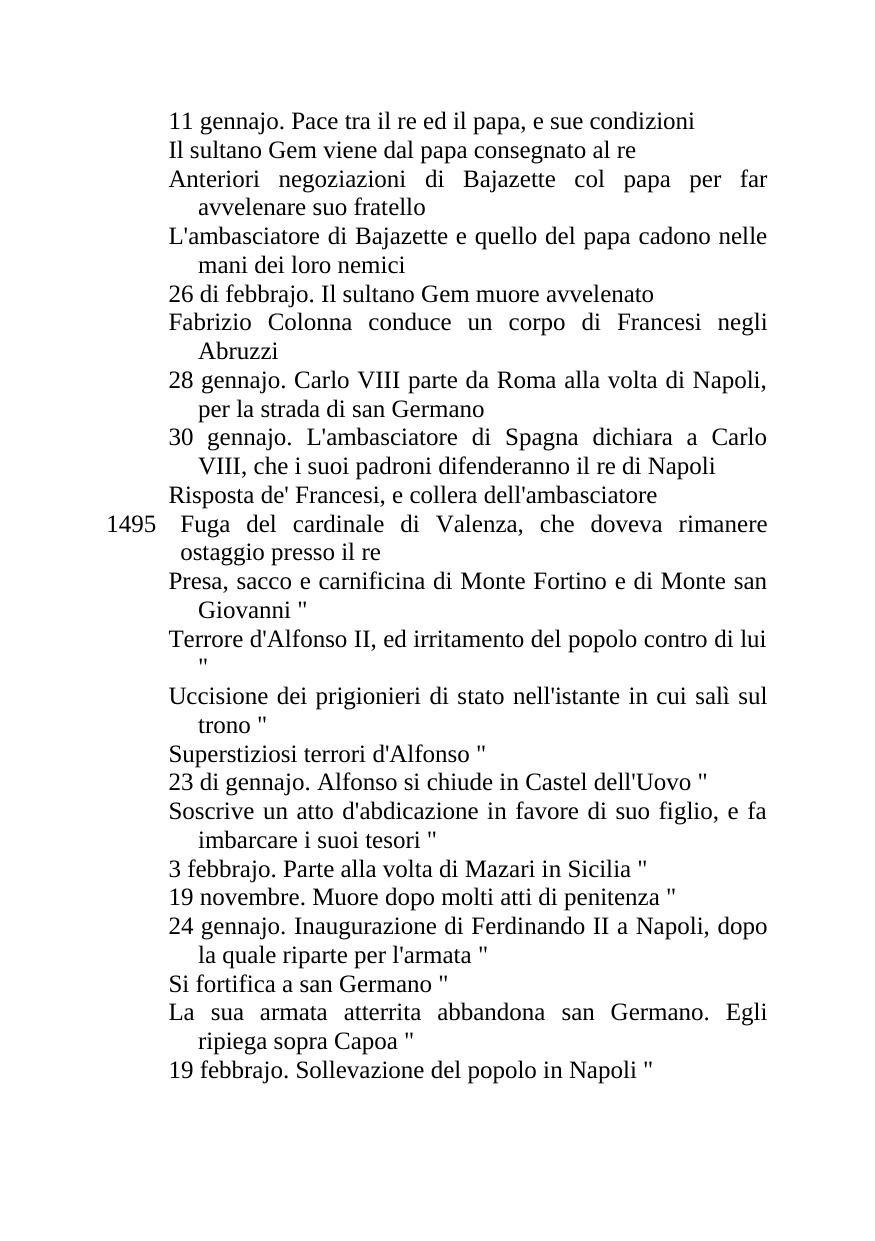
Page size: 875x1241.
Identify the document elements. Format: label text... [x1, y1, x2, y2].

text 23 di gennajo. Alfonso si chiude in Castel dell'Uovo " [168, 767, 768, 796]
text La sua armata atterrita abbandona san Germano. Egli ripiega sopra Capoa " [168, 997, 768, 1055]
text Superstiziosi terrori d'Alfonso " [168, 739, 768, 767]
text 1495 Fuga del cardinale di Valenza, che doveva rimanere ostaggio presso il re [106, 509, 768, 566]
text 19 febbrajo. Sollevazione del popolo in Napoli " [168, 1055, 768, 1084]
text 24 gennajo. Inaugurazione di Ferdinando II a Napoli, dopo la quale riparte per l'armata " [168, 911, 768, 969]
text Si fortifica a san Germano " [168, 969, 768, 997]
text 19 novembre. Muore dopo molti atti di penitenza " [168, 882, 768, 911]
text Uccisione dei prigionieri di stato nell'istante in cui salì sul trono " [168, 681, 768, 739]
text 28 gennajo. Carlo VIII parte da Roma alla volta di Napoli, per la strada di san Germano [168, 365, 768, 422]
text Risposta de' Francesi, e collera dell'ambasciatore [168, 480, 768, 509]
text Presa, sacco e carnificina di Monte Fortino e di Monte san Giovanni " [168, 566, 768, 624]
text Terrore d'Alfonso II, ed irritamento del popolo contro di lui " [168, 624, 768, 681]
text 3 febbrajo. Parte alla volta di Mazari in Sicilia " [168, 854, 768, 882]
text 26 di febbrajo. Il sultano Gem muore avvelenato [168, 279, 768, 307]
text L'ambasciatore di Bajazette e quello del papa cadono nelle mani dei loro nemici [168, 221, 768, 279]
text Anteriori negoziazioni di Bajazette col papa per far avvelenare suo fratello [168, 164, 768, 221]
text Soscrive un atto d'abdicazione in favore di suo figlio, e fa imbarcare i suoi tesori " [168, 796, 768, 854]
text 11 gennajo. Pace tra il re ed il papa, e sue condizioni [168, 106, 768, 135]
text Il sultano Gem viene dal papa consegnato al re [168, 135, 768, 164]
text Fabrizio Colonna conduce un corpo di Francesi negli Abruzzi [168, 307, 768, 365]
text 30 gennajo. L'ambasciatore di Spagna dichiara a Carlo VIII, che i suoi padroni difenderanno il re di Napoli [168, 422, 768, 480]
